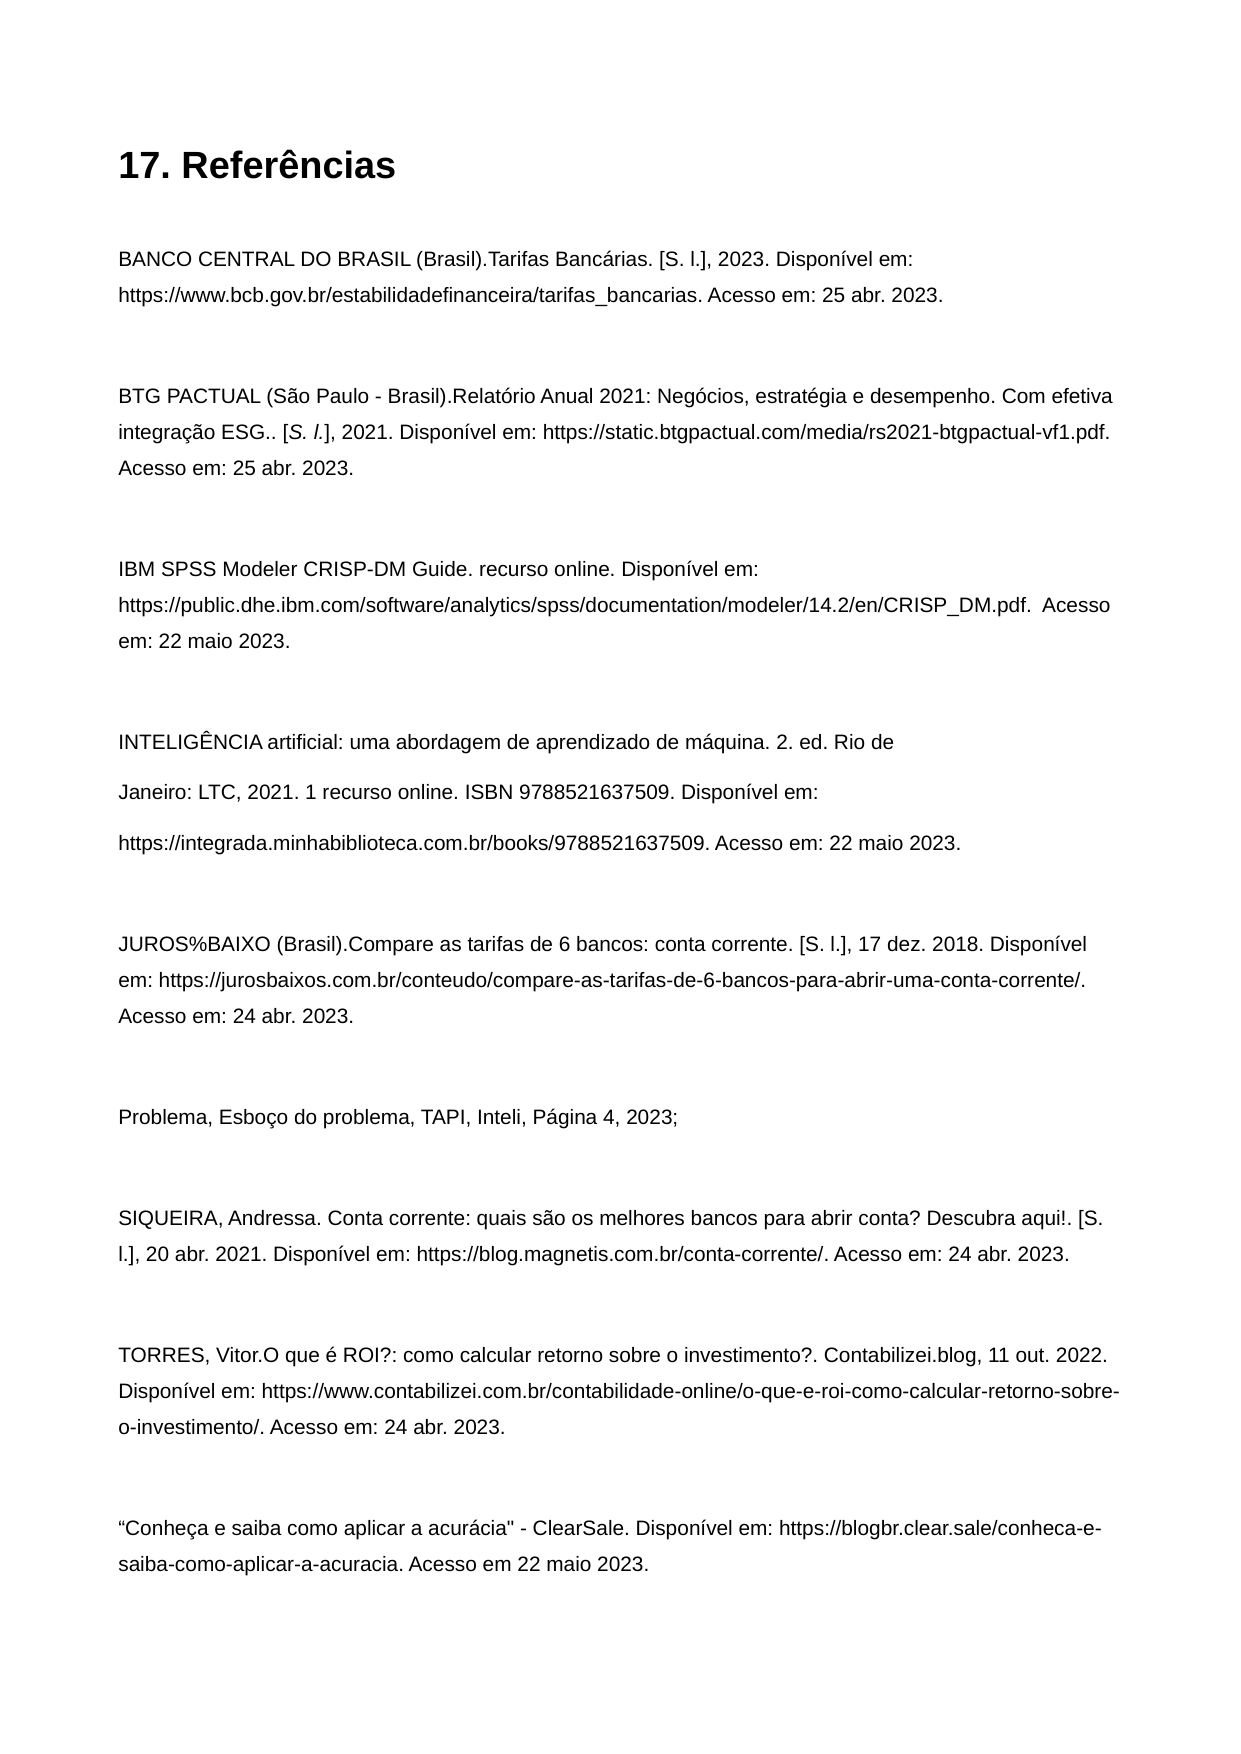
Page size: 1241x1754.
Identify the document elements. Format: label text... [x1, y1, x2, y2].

text IBM SPSS Modeler CRISP-DM Guide. recurso online. Disponível em: https://public.dhe.ibm.com/software/analytics/spss/documentation/modeler/14.2/en/CRISP_DM.pdf. Acesso em: 22 maio 2023. [118, 557, 1122, 653]
text JUROS%BAIXO (Brasil).Compare as tarifas de 6 bancos: conta corrente. [S. l.], 17 dez. 2018. Disponível em: https://jurosbaixos.com.br/conteudo/compare-as-tarifas-de-6-bancos-para-abrir-uma-conta-corrente/. Acesso em: 24 abr. 2023. [118, 932, 1122, 1028]
text https://integrada.minhabiblioteca.com.br/books/9788521637509. Acesso em: 22 maio 2023. [118, 831, 1122, 855]
text BANCO CENTRAL DO BRASIL (Brasil).Tarifas Bancárias. [S. l.], 2023. Disponível em: https://www.bcb.gov.br/estabilidadefinanceira/tarifas_bancarias. Acesso em: 25 abr. 2023. [118, 247, 1122, 307]
subtitle 17. Referências [118, 143, 1122, 187]
text Janeiro: LTC, 2021. 1 recurso online. ISBN 9788521637509. Disponível em: [118, 780, 1122, 804]
text TORRES, Vitor.O que é ROI?: como calcular retorno sobre o investimento?. Contabilizei.blog, 11 out. 2022. Disponível em: https://www.contabilizei.com.br/contabilidade-online/o-que-e-roi-como-calcular-retorno-sobre-o-investimento/. Acesso em: 24 abr. 2023. [118, 1343, 1122, 1438]
text INTELIGÊNCIA artificial: uma abordagem de aprendizado de máquina. 2. ed. Rio de [118, 730, 1122, 754]
text Problema, Esboço do problema, TAPI, Inteli, Página 4, 2023; [118, 1105, 1122, 1129]
text “Conheça e saiba como aplicar a acurácia" - ClearSale. Disponível em: https://blogbr.clear.sale/conheca-e-saiba-como-aplicar-a-acuracia. Acesso em 22 maio 2023. [118, 1516, 1122, 1576]
text BTG PACTUAL (São Paulo - Brasil).Relatório Anual 2021: Negócios, estratégia e desempenho. Com efetiva integração ESG.. [S. l.], 2021. Disponível em: https://static.btgpactual.com/media/rs2021-btgpactual-vf1.pdf. Acesso em: 25 abr. 2023. [118, 384, 1122, 480]
text SIQUEIRA, Andressa. Conta corrente: quais são os melhores bancos para abrir conta? Descubra aqui!. [S. l.], 20 abr. 2021. Disponível em: https://blog.magnetis.com.br/conta-corrente/. Acesso em: 24 abr. 2023. [118, 1206, 1122, 1266]
